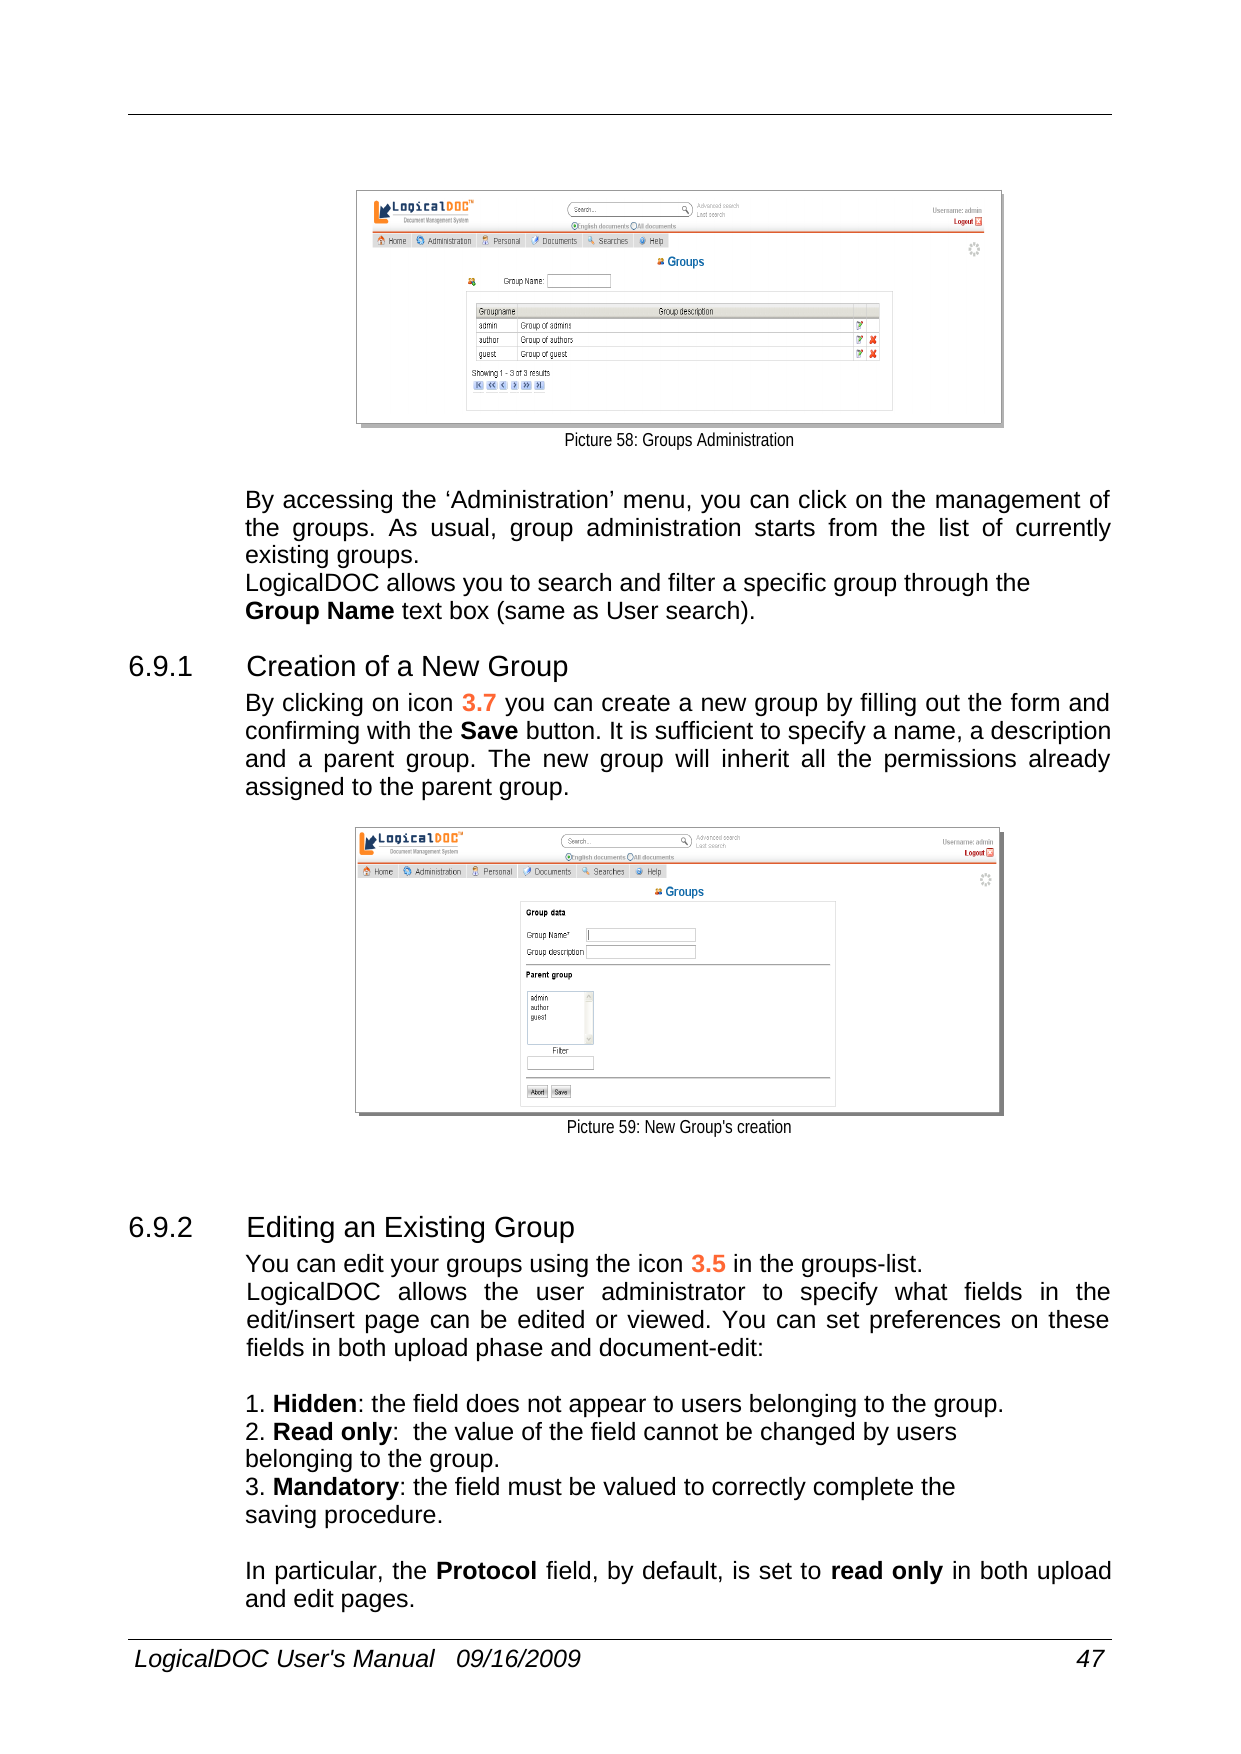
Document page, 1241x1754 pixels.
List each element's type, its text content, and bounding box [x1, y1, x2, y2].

text Picture 59: New Group's creation [354, 1109, 1004, 1138]
text saving procedure. [245, 1501, 1112, 1529]
text By accessing the ‘Administration’ menu, you can click on the management of the groups. As usual, group administration starts from the list of currently existing groups. [245, 150, 1112, 569]
picture [357, 830, 997, 1109]
text 2. Read only: the value of the field cannot be changed by users [245, 1417, 1112, 1445]
text Picture 58: Groups Administration [356, 424, 1002, 451]
subtitle Creation of a New Group [128, 650, 1112, 683]
picture [372, 198, 985, 414]
text LogicalDOC allows the user administrator to specify what fields in the edit/insert page can be edited or viewed. You can set preferences on these fields in both upload phase and document-edit: [246, 1278, 1112, 1361]
text 1. Hidden: the field does not appear to users belonging to the group. [245, 1389, 1112, 1417]
text 3. Mandatory: the field must be valued to correctly complete the [245, 1473, 1112, 1501]
text Group Name text box (same as User search). [245, 597, 1112, 625]
text By clicking on icon 3.7 you can create a new group by filling out the form and confirming with the Save button. It is sufficient to specify a name, a description and a parent group. The new group will inherit all the permissions already assigned to the parent group. [245, 689, 1112, 801]
subtitle Editing an Existing Group [128, 1211, 1112, 1243]
text belonging to the group. [245, 1445, 1112, 1473]
text You can edit your groups using the icon 3.5 in the groups-list. [245, 1250, 1112, 1278]
text LogicalDOC allows you to search and filter a specific group through the [245, 569, 1112, 597]
text In particular, the Protocol field, by default, is set to read only in both upload and edit pages. [245, 1557, 1112, 1613]
